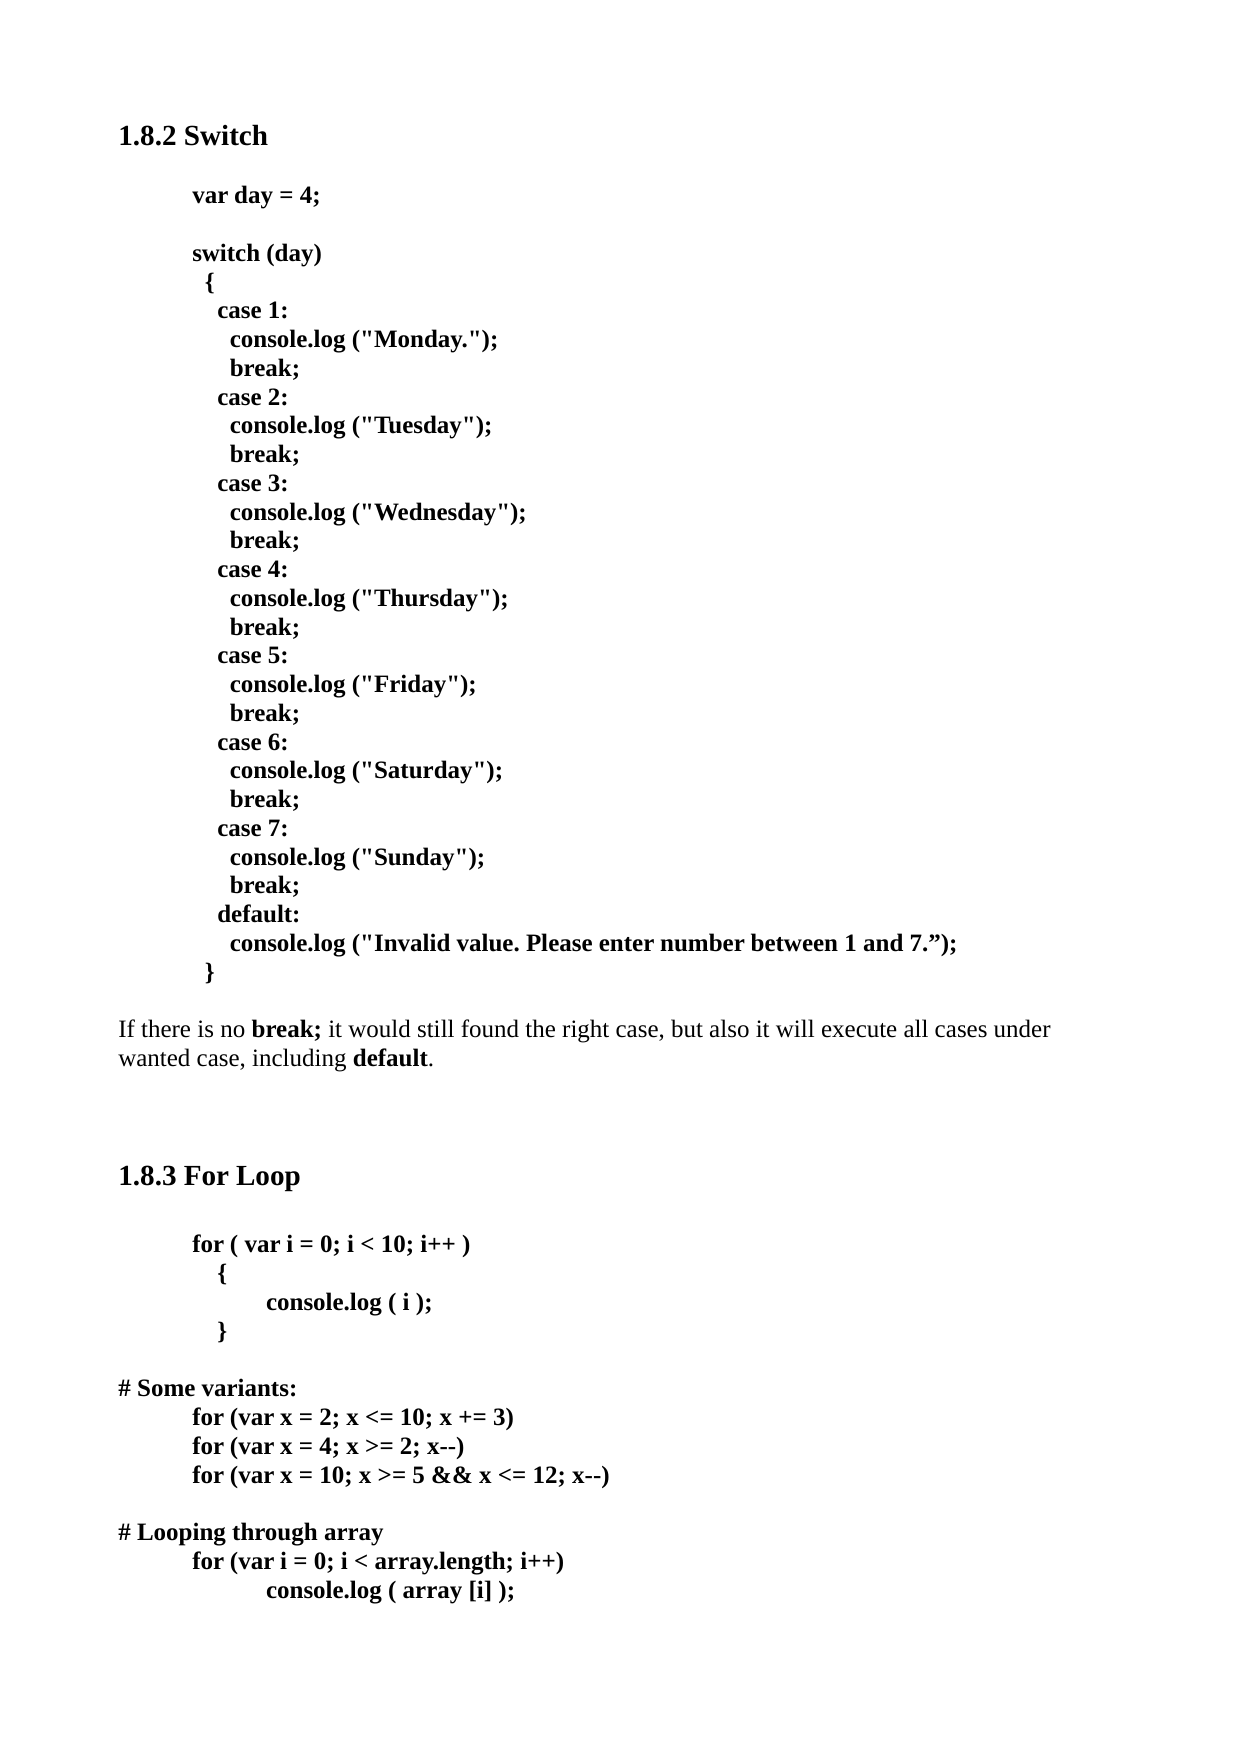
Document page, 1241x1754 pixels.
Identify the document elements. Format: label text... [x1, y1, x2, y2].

text console.log ( array [i] ); [118, 1575, 1122, 1603]
text } [118, 1316, 1122, 1345]
text If there is no break; it would still found the right case, but also it will execute all cases under wanted case, including default. [118, 1014, 1122, 1072]
text break; [118, 439, 1122, 468]
text for (var x = 4; x >= 2; x--) [118, 1431, 1122, 1460]
text console.log ("Friday"); [118, 669, 1122, 698]
text console.log ("Monday."); [118, 324, 1122, 353]
text { [118, 1258, 1122, 1287]
text for (var i = 0; i < array.length; i++) [118, 1546, 1122, 1575]
text break; [118, 612, 1122, 640]
text break; [118, 698, 1122, 727]
text case 1: [118, 295, 1122, 324]
text console.log ("Wednesday"); [118, 497, 1122, 525]
text break; [118, 870, 1122, 899]
text case 2: [118, 382, 1122, 410]
text console.log ("Thursday"); [118, 583, 1122, 612]
text break; [118, 525, 1122, 554]
text break; [118, 784, 1122, 813]
text case 5: [118, 640, 1122, 669]
text 1.8.3 For Loop [118, 1158, 1122, 1191]
text case 3: [118, 468, 1122, 497]
text console.log ( i ); [118, 1287, 1122, 1316]
text console.log ("Invalid value. Please enter number between 1 and 7.”); [118, 928, 1122, 957]
text # Looping through array [118, 1517, 1122, 1546]
text for ( var i = 0; i < 10; i++ ) [118, 1225, 1122, 1258]
text case 4: [118, 554, 1122, 583]
text default: [118, 899, 1122, 928]
text } [118, 957, 1122, 985]
text { [118, 267, 1122, 295]
text switch (day) [118, 238, 1122, 267]
text break; [118, 353, 1122, 382]
text for (var x = 10; x >= 5 && x <= 12; x--) [118, 1460, 1122, 1488]
text console.log ("Sunday"); [118, 842, 1122, 870]
text console.log ("Saturday"); [118, 755, 1122, 784]
text case 7: [118, 813, 1122, 842]
text for (var x = 2; x <= 10; x += 3) [118, 1402, 1122, 1431]
text var day = 4; [118, 180, 1122, 209]
text case 6: [118, 727, 1122, 755]
text 1.8.2 Switch [118, 118, 1122, 152]
text # Some variants: [118, 1373, 1122, 1402]
text console.log ("Tuesday"); [118, 410, 1122, 439]
